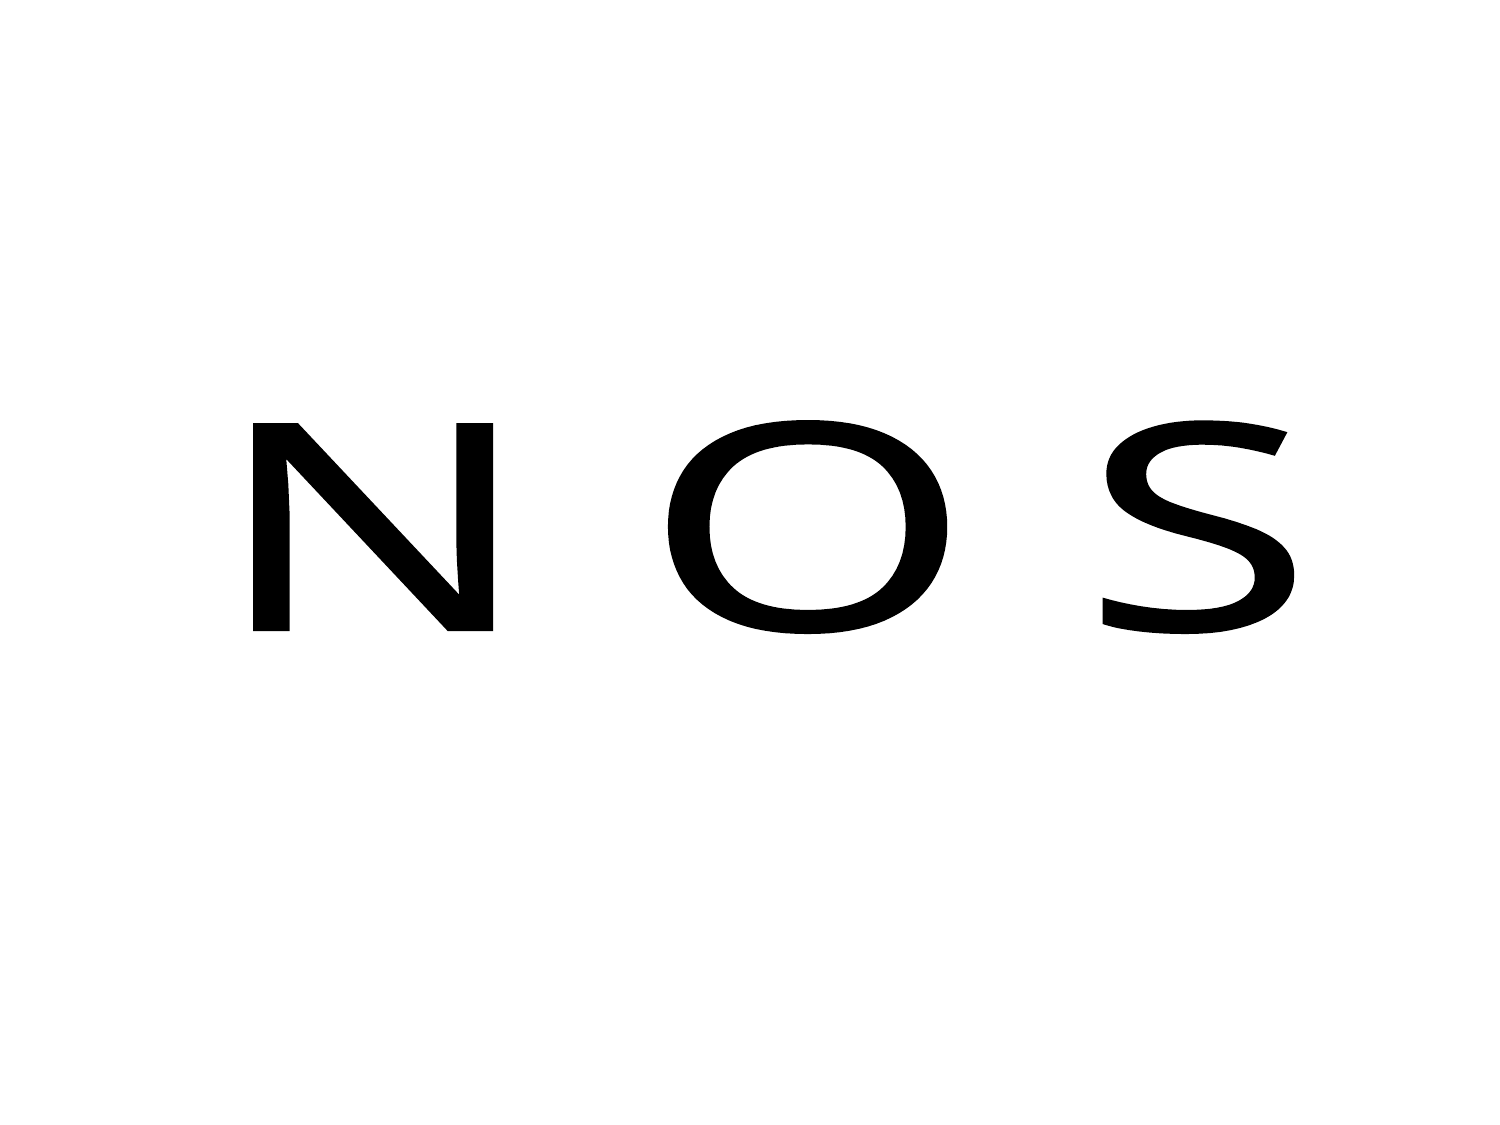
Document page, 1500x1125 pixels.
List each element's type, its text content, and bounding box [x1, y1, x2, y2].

text_box N O S [1103, 421, 1294, 634]
text_box N O S [668, 420, 947, 634]
text_box N O S [253, 423, 493, 631]
